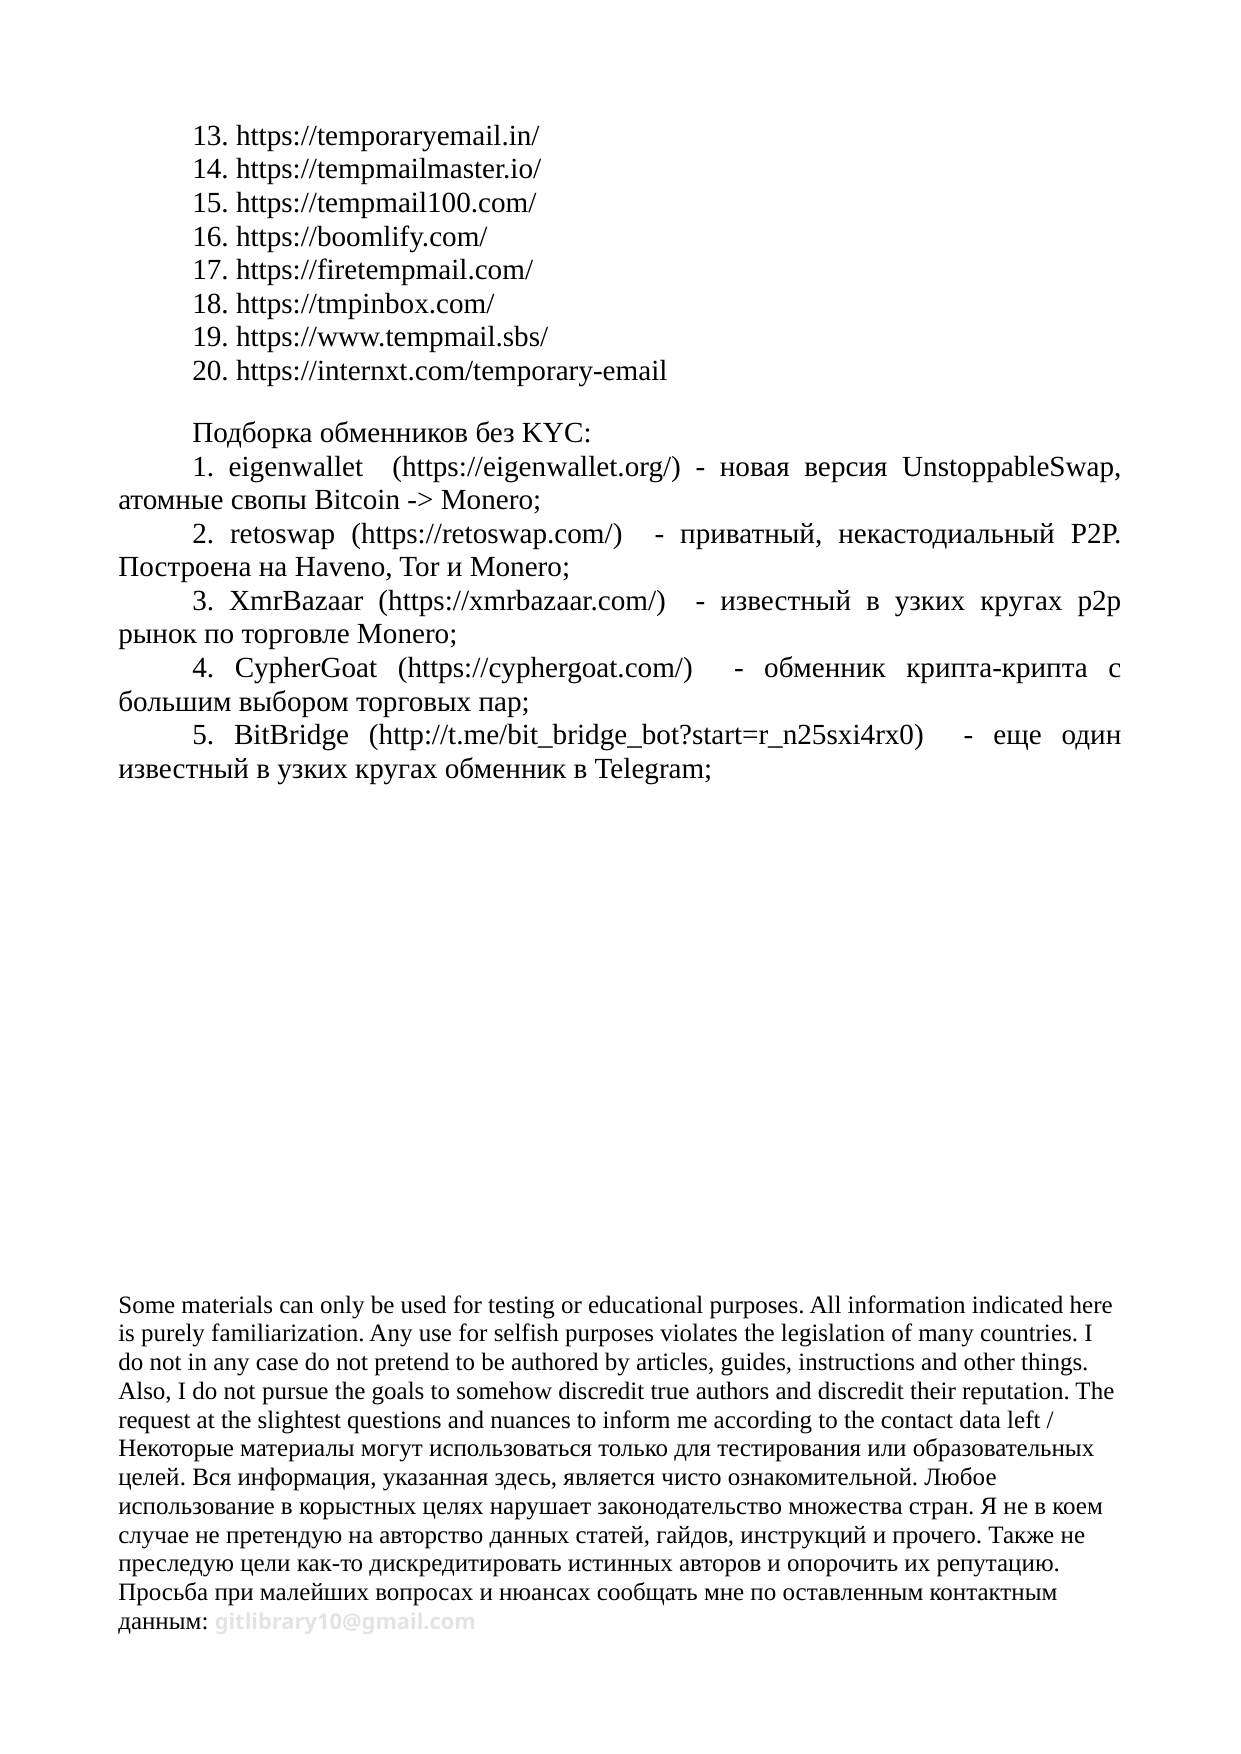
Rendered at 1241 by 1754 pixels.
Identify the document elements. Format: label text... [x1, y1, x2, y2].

text 5. BitBridge (http://t.me/bit_bridge_bot?start=r_n25sxi4rx0) - еще один известный в узких кругах обменник в Telegram; [118, 717, 1122, 784]
text 14. https://tempmailmaster.io/ [118, 152, 1122, 185]
text 1. eigenwallet (https://eigenwallet.org/) - новая версия UnstoppableSwap, атомные свопы Bitcoin -> Monero; [118, 449, 1122, 516]
text 17. https://firetempmail.com/ [118, 252, 1122, 286]
text 15. https://tempmail100.com/ [118, 185, 1122, 219]
text 19. https://www.tempmail.sbs/ [118, 319, 1122, 353]
text 18. https://tmpinbox.com/ [118, 286, 1122, 319]
text 20. https://internxt.com/temporary-email [118, 353, 1122, 386]
text 3. XmrBazaar (https://xmrbazaar.com/) - известный в узких кругах р2р рынок по торговле Monero; [118, 583, 1122, 650]
text Подборка обменников без KYC: [118, 415, 1122, 449]
text 13. https://temporaryemail.in/ [118, 118, 1122, 152]
text 16. https://boomlify.com/ [118, 219, 1122, 252]
text 4. CypherGoat (https://cyphergoat.com/) - обменник крипта-крипта с большим выбором торговых пар; [118, 650, 1122, 717]
text 2. retoswap (https://retoswap.com/) - приватный, некастодиальный Р2Р. Построена на Haveno, Tor и Monero; [118, 516, 1122, 583]
